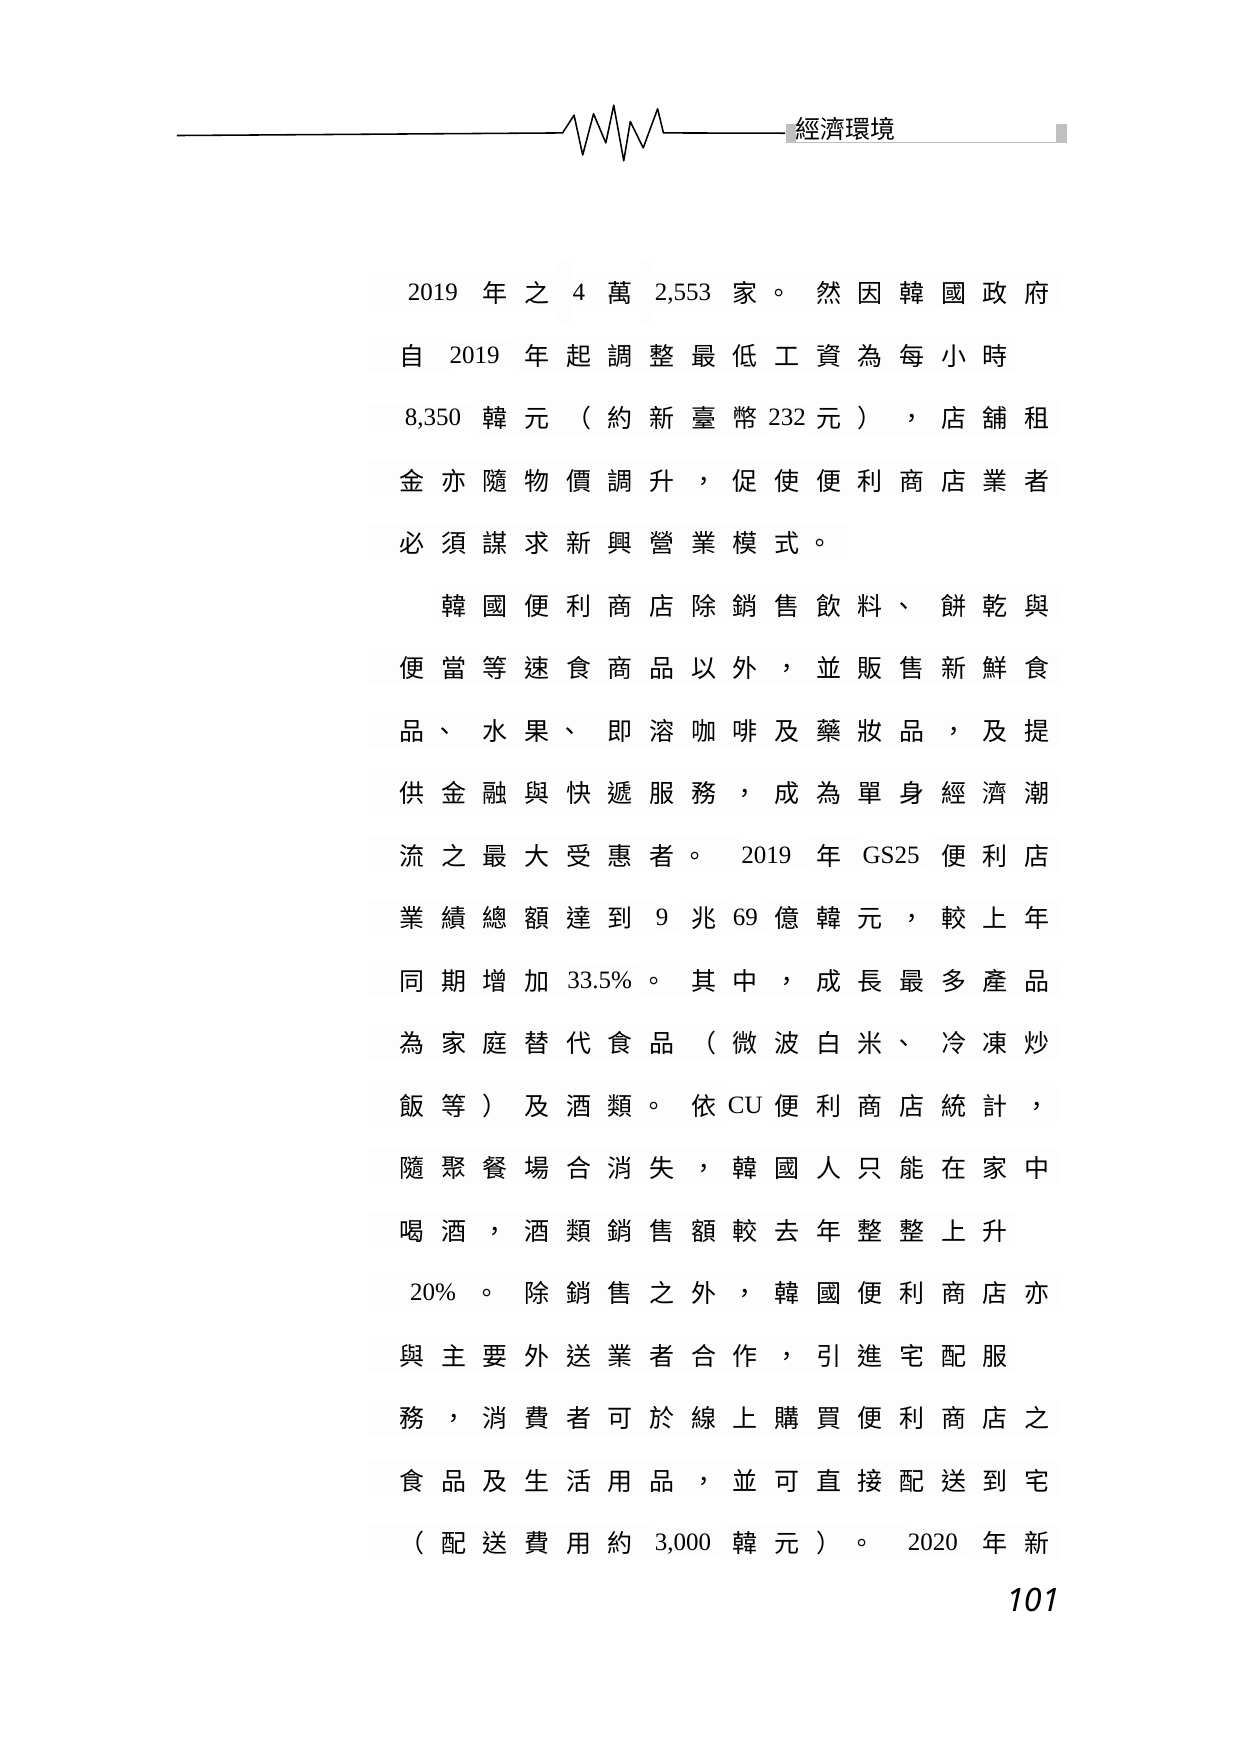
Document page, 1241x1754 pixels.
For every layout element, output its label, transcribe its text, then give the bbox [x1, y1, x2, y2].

text 2019年之4萬2,553家。然因韓國政府自2019年起調整最低工資為每小時8,350韓元（約新臺幣232元），店舖租金亦隨物價調升，促使便利商店業者必須謀求新興營業模式。 [367, 250, 1058, 563]
text 韓國便利商店除銷售飲料、餅乾與便當等速食商品以外，並販售新鮮食品、水果、即溶咖啡及藥妝品，及提供金融與快遞服務，成為單身經濟潮流之最大受惠者。2019年GS25便利店業績總額達到9兆69億韓元，較上年同期增加33.5%。其中，成長最多產品為家庭替代食品（微波白米、冷凍炒飯等）及酒類。依CU便利商店統計，隨聚餐場合消失，韓國人只能在家中喝酒，酒類銷售額較去年整整上升20%。除銷售之外，韓國便利商店亦與主要外送業者合作，引進宅配服務，消費者可於線上購買便利商店之食品及生活用品，並可直接配送到宅（配送費用約3,000韓元）。2020年新 [367, 563, 1058, 1563]
